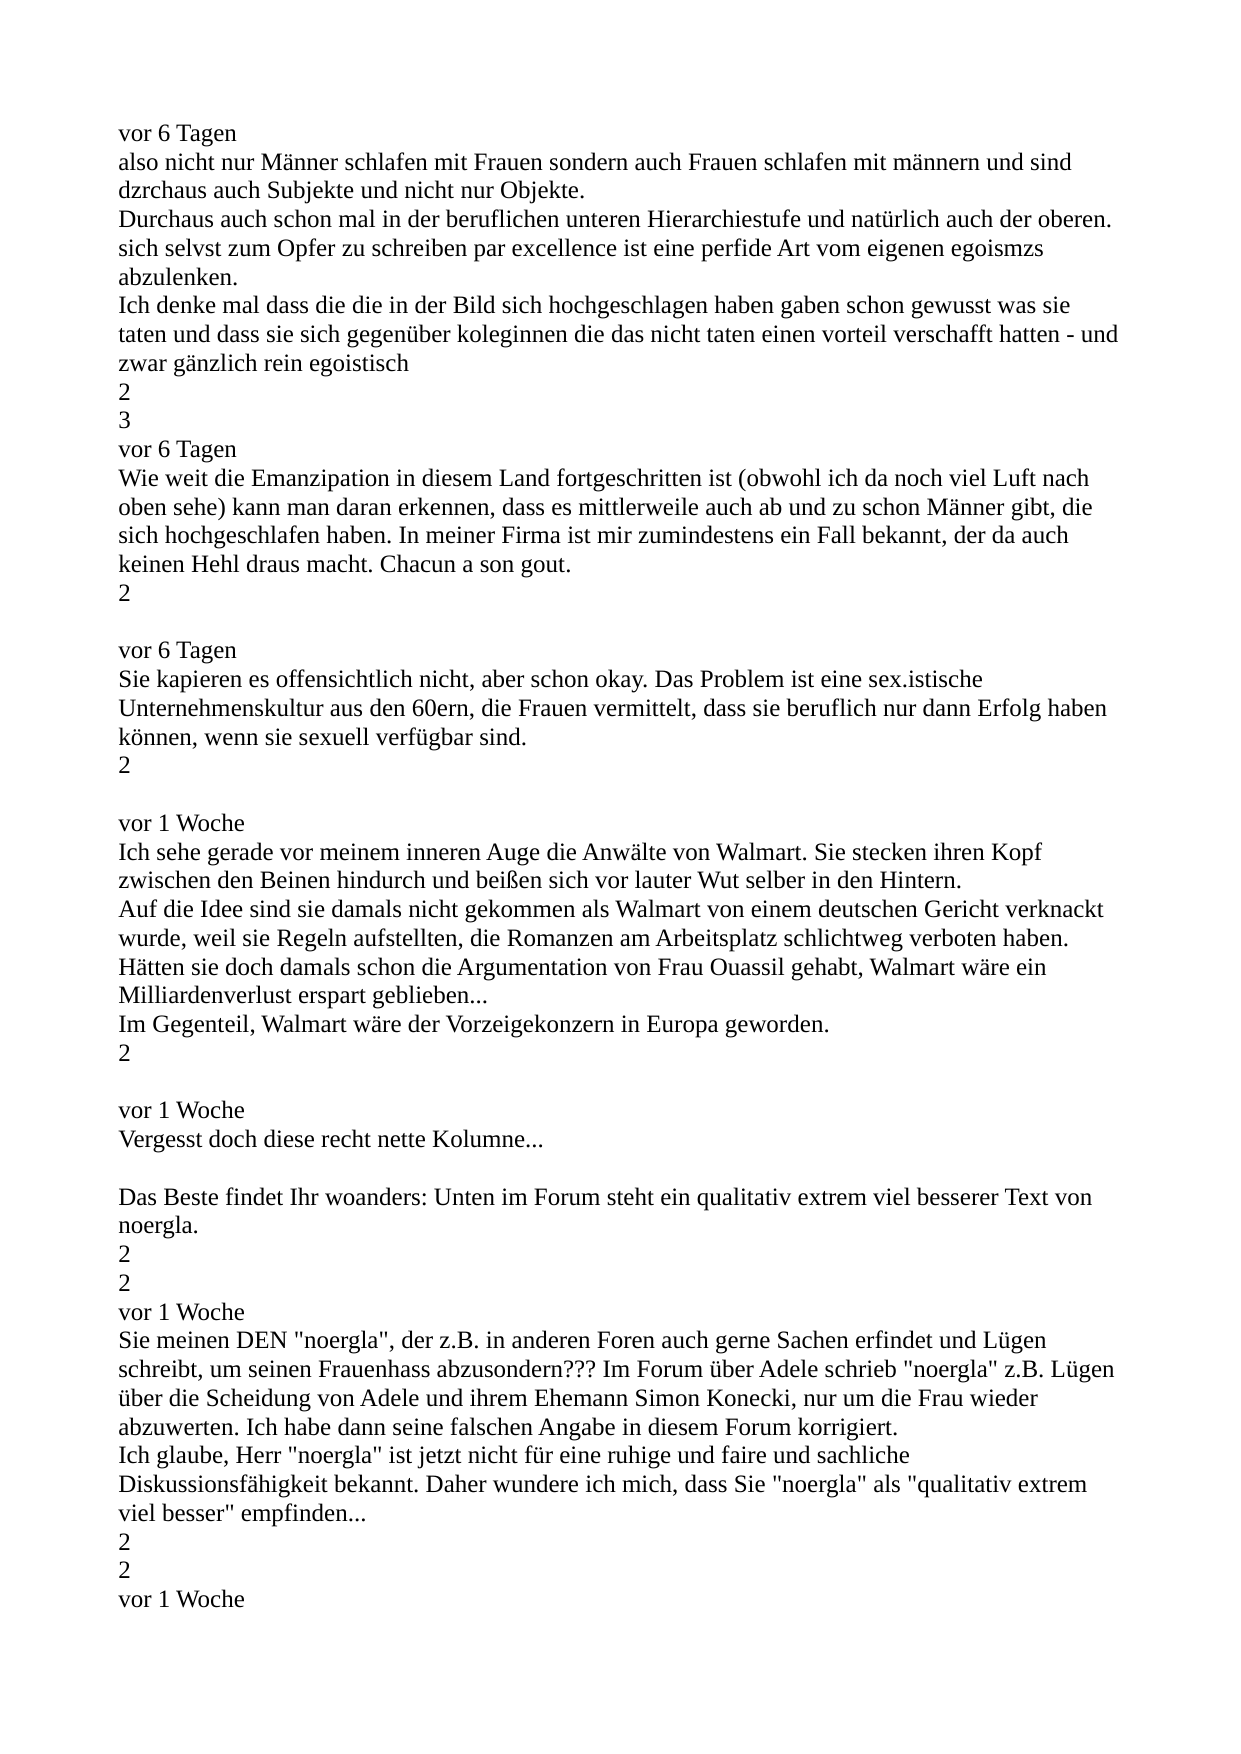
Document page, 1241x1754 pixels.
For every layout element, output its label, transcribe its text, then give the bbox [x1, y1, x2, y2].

text Wie weit die Emanzipation in diesem Land fortgeschritten ist (obwohl ich da noch viel Luft nach oben sehe) kann man daran erkennen, dass es mittlerweile auch ab und zu schon Männer gibt, die sich hochgeschlafen haben. In meiner Firma ist mir zumindestens ein Fall bekannt, der da auch keinen Hehl draus macht. Chacun a son gout. [118, 463, 1122, 578]
text also nicht nur Männer schlafen mit Frauen sondern auch Frauen schlafen mit männern und sind dzrchaus auch Subjekte und nicht nur Objekte. [118, 147, 1122, 204]
text vor 1 Woche [118, 1096, 1122, 1124]
text 2 [118, 1527, 1122, 1556]
text 2 [118, 751, 1122, 779]
text Im Gegenteil, Walmart wäre der Vorzeigekonzern in Europa geworden. [118, 1009, 1122, 1038]
text Durchaus auch schon mal in der beruflichen unteren Hierarchiestufe und natürlich auch der oberen. [118, 204, 1122, 233]
text 3 [118, 406, 1122, 434]
text Sie meinen DEN "noergla", der z.B. in anderen Foren auch gerne Sachen erfindet und Lügen schreibt, um seinen Frauenhass abzusondern??? Im Forum über Adele schrieb "noergla" z.B. Lügen über die Scheidung von Adele und ihrem Ehemann Simon Konecki, nur um die Frau wieder abzuwerten. Ich habe dann seine falschen Angabe in diesem Forum korrigiert. [118, 1326, 1122, 1441]
text Auf die Idee sind sie damals nicht gekommen als Walmart von einem deutschen Gericht verknackt wurde, weil sie Regeln aufstellten, die Romanzen am Arbeitsplatz schlichtweg verboten haben. [118, 894, 1122, 952]
text Vergesst doch diese recht nette Kolumne... [118, 1124, 1122, 1153]
text vor 1 Woche [118, 1584, 1122, 1613]
text vor 6 Tagen [118, 118, 1122, 147]
text vor 6 Tagen [118, 434, 1122, 463]
text sich selvst zum Opfer zu schreiben par excellence ist eine perfide Art vom eigenen egoismzs abzulenken. [118, 233, 1122, 291]
text Hätten sie doch damals schon die Argumentation von Frau Ouassil gehabt, Walmart wäre ein Milliardenverlust erspart geblieben... [118, 952, 1122, 1009]
text Das Beste findet Ihr woanders: Unten im Forum steht ein qualitativ extrem viel besserer Text von noergla. [118, 1182, 1122, 1239]
text Sie kapieren es offensichtlich nicht, aber schon okay. Das Problem ist eine sex.istische Unternehmenskultur aus den 60ern, die Frauen vermittelt, dass sie beruflich nur dann Erfolg haben können, wenn sie sexuell verfügbar sind. [118, 664, 1122, 751]
text vor 1 Woche [118, 808, 1122, 837]
text Ich denke mal dass die die in der Bild sich hochgeschlagen haben gaben schon gewusst was sie taten und dass sie sich gegenüber koleginnen die das nicht taten einen vorteil verschafft hatten - und zwar gänzlich rein egoistisch [118, 291, 1122, 377]
text 2 [118, 1239, 1122, 1268]
text 2 [118, 578, 1122, 607]
text 2 [118, 1038, 1122, 1067]
text Ich glaube, Herr "noergla" ist jetzt nicht für eine ruhige und faire und sachliche Diskussionsfähigkeit bekannt. Daher wundere ich mich, dass Sie "noergla" als "qualitativ extrem viel besser" empfinden... [118, 1441, 1122, 1527]
text 2 [118, 1556, 1122, 1584]
text vor 1 Woche [118, 1297, 1122, 1326]
text vor 6 Tagen [118, 636, 1122, 664]
text 2 [118, 377, 1122, 406]
text 2 [118, 1268, 1122, 1297]
text Ich sehe gerade vor meinem inneren Auge die Anwälte von Walmart. Sie stecken ihren Kopf zwischen den Beinen hindurch und beißen sich vor lauter Wut selber in den Hintern. [118, 837, 1122, 894]
